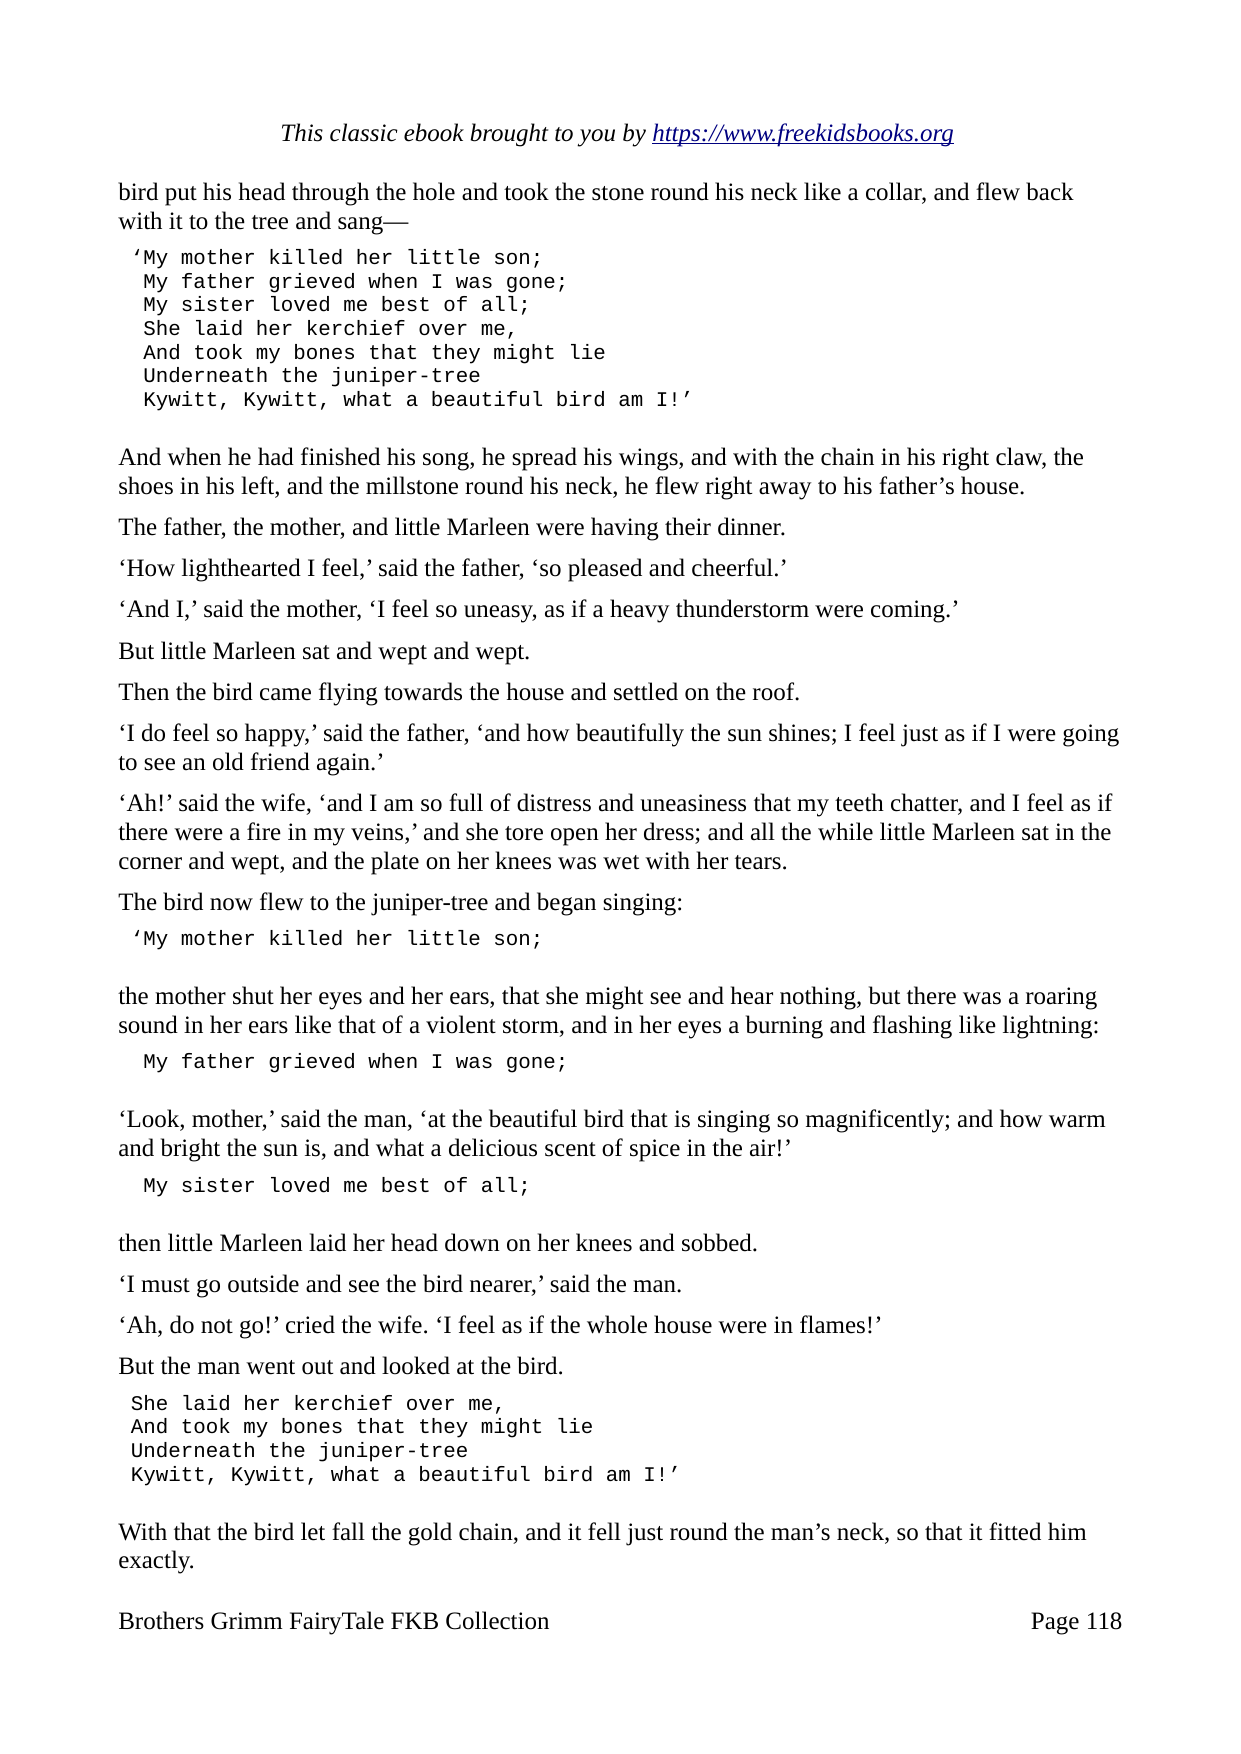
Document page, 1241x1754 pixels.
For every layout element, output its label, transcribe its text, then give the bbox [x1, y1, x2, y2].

text bird put his head through the hole and took the stone round his neck like a collar, and flew back with it to the tree and sang— [118, 177, 1122, 234]
text With that the bird let fall the gold chain, and it fell just round the man’s neck, so that it fitted him exactly. [118, 1517, 1122, 1574]
text then little Marleen laid her head down on her knees and sobbed. [118, 1228, 1122, 1256]
text The father, the mother, and little Marleen were having their dinner. [118, 512, 1122, 541]
text ‘Ah!’ said the wife, ‘and I am so full of distress and uneasiness that my teeth chatter, and I feel as if there were a fire in my veins,’ and she tore open her dress; and all the while little Marleen sat in the corner and wept, and the plate on her knees was wet with her tears. [118, 788, 1122, 874]
text the mother shut her eyes and her ears, that she might see and hear nothing, but there was a roaring sound in her ears like that of a violent storm, and in her eyes a burning and flashing like lightning: [118, 981, 1122, 1039]
text ‘My mother killed her little son; [118, 247, 1122, 271]
text ‘Ah, do not go!’ cried the wife. ‘I feel as if the whole house were in flames!’ [118, 1310, 1122, 1339]
text ‘And I,’ said the mother, ‘I feel so uneasy, as if a heavy thunderstorm were coming.’ [118, 594, 1122, 623]
text ‘Look, mother,’ said the man, ‘at the beautiful bird that is singing so magnificently; and how warm and bright the sun is, and what a delicious scent of spice in the air!’ [118, 1104, 1122, 1162]
text She laid her kerchief over me, [118, 1393, 1122, 1416]
text ‘My mother killed her little son; [118, 928, 1122, 952]
text My father grieved when I was gone; [118, 1051, 1122, 1075]
text Then the bird came flying towards the house and settled on the roof. [118, 677, 1122, 706]
text ‘I do feel so happy,’ said the father, ‘and how beautifully the sun shines; I feel just as if I were going to see an old friend again.’ [118, 718, 1122, 776]
text Kywitt, Kywitt, what a beautiful bird am I!’ [118, 1464, 1122, 1487]
text But the man went out and looked at the bird. [118, 1351, 1122, 1380]
text Underneath the juniper-tree [118, 365, 1122, 389]
text And when he had finished his song, he spread his wings, and with the chain in his right claw, the shoes in his left, and the millstone round his neck, he flew right away to his father’s house. [118, 442, 1122, 499]
text ‘How lighthearted I feel,’ said the father, ‘so pleased and cheerful.’ [118, 553, 1122, 582]
text But little Marleen sat and wept and wept. [118, 636, 1122, 664]
text My sister loved me best of all; [118, 294, 1122, 318]
text My sister loved me best of all; [118, 1174, 1122, 1198]
text Underneath the juniper-tree [118, 1440, 1122, 1464]
text My father grieved when I was gone; [118, 271, 1122, 294]
text ‘I must go outside and see the bird nearer,’ said the man. [118, 1269, 1122, 1298]
text The bird now flew to the juniper-tree and began singing: [118, 887, 1122, 916]
text And took my bones that they might lie [118, 1416, 1122, 1440]
text She laid her kerchief over me, [118, 318, 1122, 342]
text And took my bones that they might lie [118, 342, 1122, 365]
text Kywitt, Kywitt, what a beautiful bird am I!’ [118, 389, 1122, 413]
